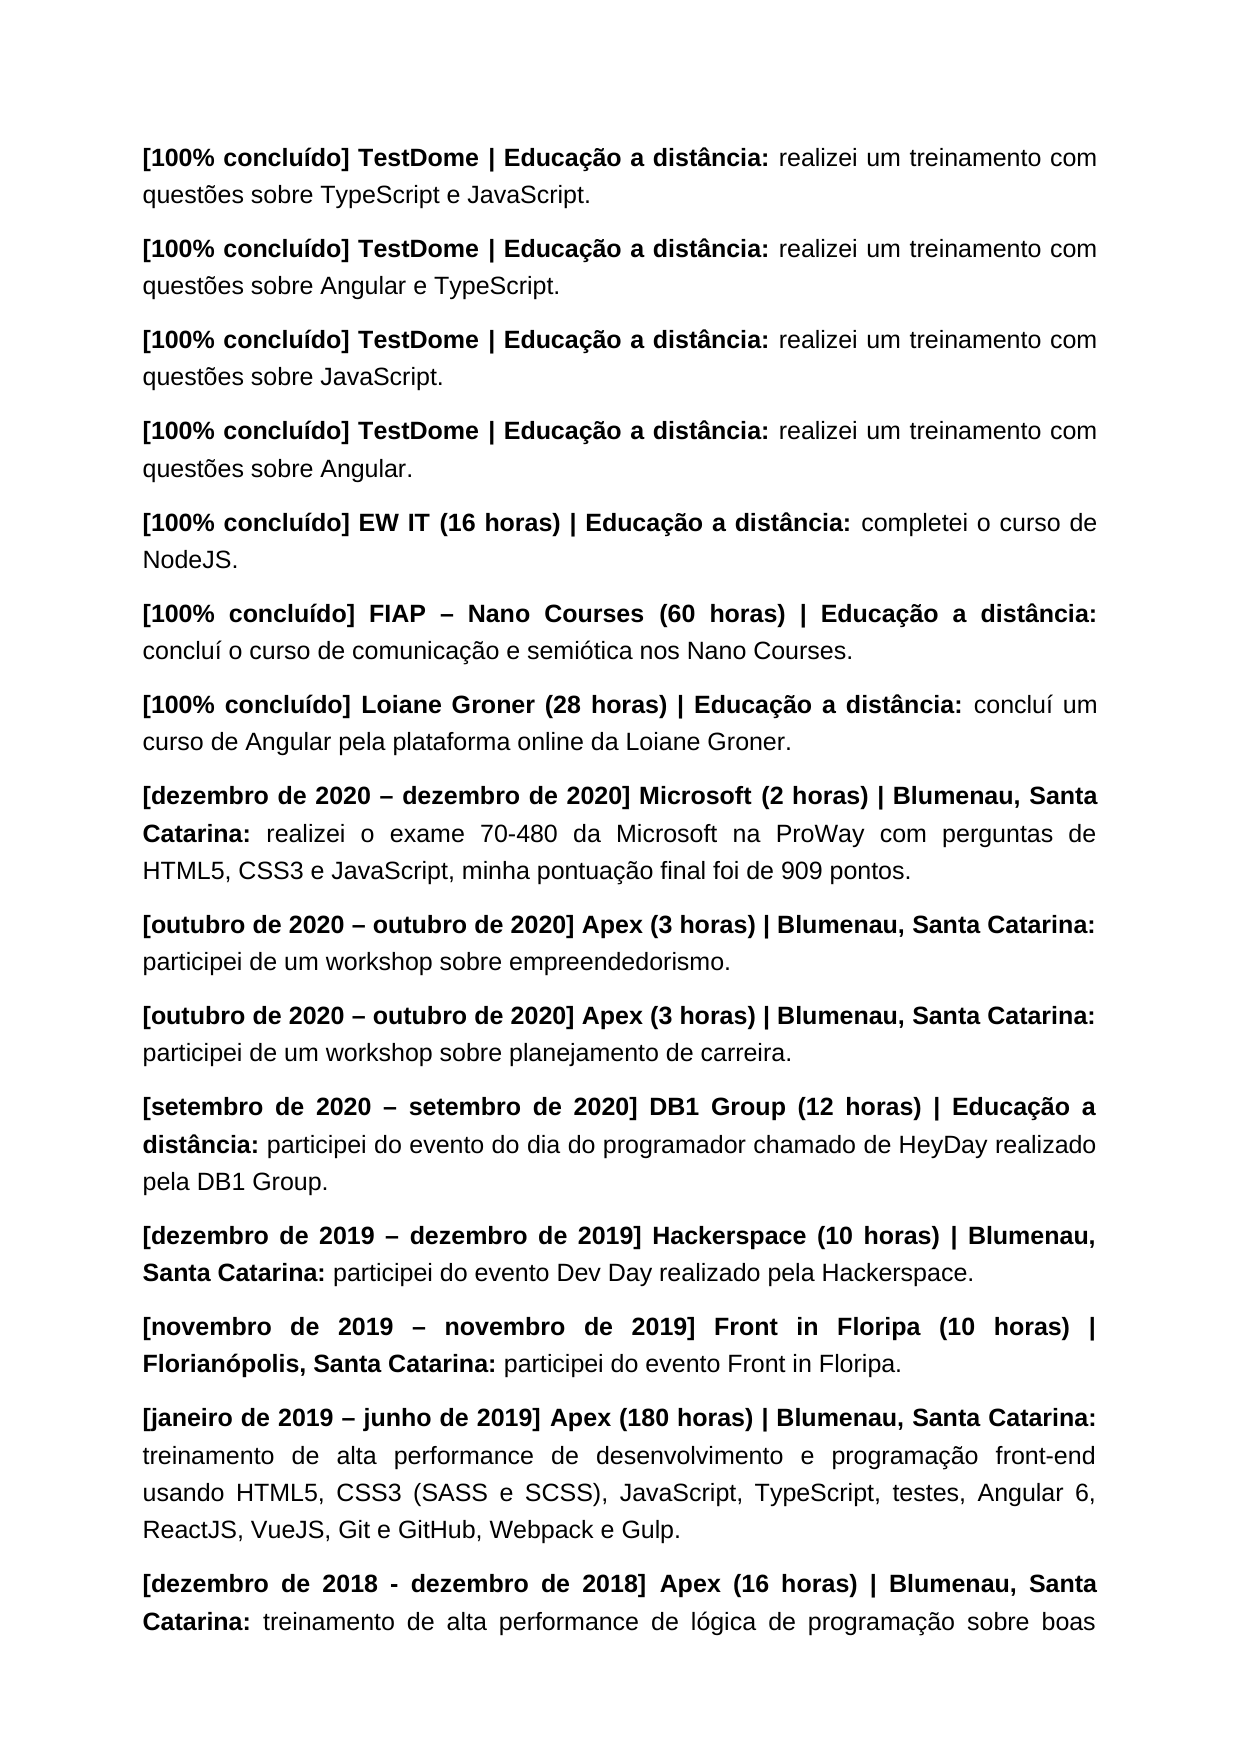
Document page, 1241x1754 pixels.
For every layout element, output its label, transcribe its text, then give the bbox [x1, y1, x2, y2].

text [100% concluído] TestDome | Educação a distância: realizei um treinamento com questões sobre JavaScript. [142, 325, 1098, 391]
text [100% concluído] EW IT (16 horas) | Educação a distância: completei o curso de NodeJS. [142, 507, 1098, 573]
text [outubro de 2020 – outubro de 2020] Apex (3 horas) | Blumenau, Santa Catarina: participei de um workshop sobre empreendedorismo. [142, 910, 1098, 976]
text [dezembro de 2019 – dezembro de 2019] Hackerspace (10 horas) | Blumenau, Santa Catarina: participei do evento Dev Day realizado pela Hackerspace. [142, 1221, 1098, 1287]
text [100% concluído] TestDome | Educação a distância: realizei um treinamento com questões sobre TypeScript e JavaScript. [142, 142, 1098, 208]
text [dezembro de 2018 - dezembro de 2018] Apex (16 horas) | Blumenau, Santa Catarina: treinamento de alta performance de lógica de programação sobre boas [142, 1569, 1098, 1635]
text [outubro de 2020 – outubro de 2020] Apex (3 horas) | Blumenau, Santa Catarina: participei de um workshop sobre planejamento de carreira. [142, 1001, 1098, 1067]
text [100% concluído] Loiane Groner (28 horas) | Educação a distância: concluí um curso de Angular pela plataforma online da Loiane Groner. [142, 690, 1098, 756]
text [dezembro de 2020 – dezembro de 2020] Microsoft (2 horas) | Blumenau, Santa Catarina: realizei o exame 70-480 da Microsoft na ProWay com perguntas de HTML5, CSS3 e JavaScript, minha pontuação final foi de 909 pontos. [142, 781, 1098, 884]
text [100% concluído] FIAP – Nano Courses (60 horas) | Educação a distância: concluí o curso de comunicação e semiótica nos Nano Courses. [142, 599, 1098, 665]
text [setembro de 2020 – setembro de 2020] DB1 Group (12 horas) | Educação a distância: participei do evento do dia do programador chamado de HeyDay realizado pela DB1 Group. [142, 1092, 1098, 1196]
text [100% concluído] TestDome | Educação a distância: realizei um treinamento com questões sobre Angular. [142, 416, 1098, 482]
text [novembro de 2019 – novembro de 2019] Front in Floripa (10 horas) | Florianópolis, Santa Catarina: participei do evento Front in Floripa. [142, 1312, 1098, 1378]
text [100% concluído] TestDome | Educação a distância: realizei um treinamento com questões sobre Angular e TypeScript. [142, 234, 1098, 300]
text [janeiro de 2019 – junho de 2019] Apex (180 horas) | Blumenau, Santa Catarina: treinamento de alta performance de desenvolvimento e programação front-end usando HTML5, CSS3 (SASS e SCSS), JavaScript, TypeScript, testes, Angular 6, ReactJS, VueJS, Git e GitHub, Webpack e Gulp. [142, 1403, 1098, 1544]
